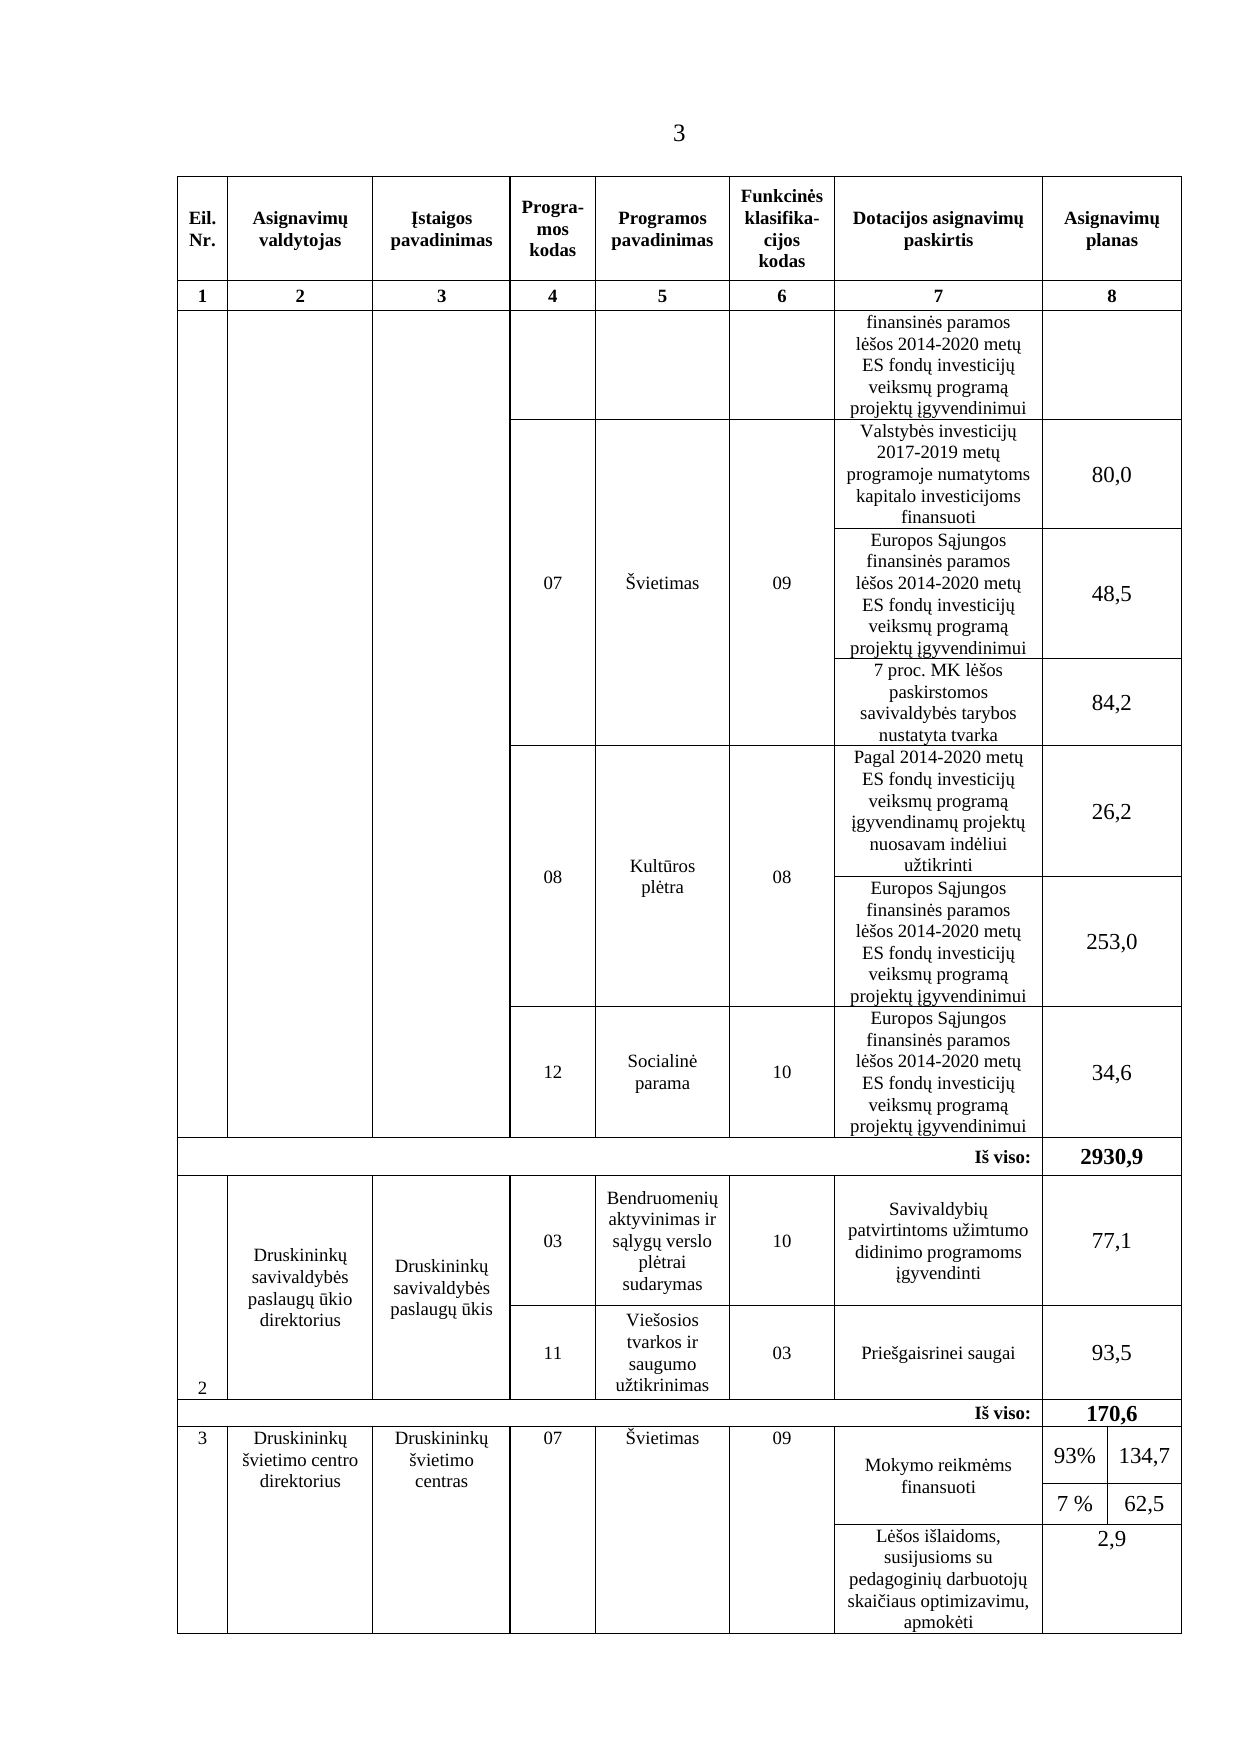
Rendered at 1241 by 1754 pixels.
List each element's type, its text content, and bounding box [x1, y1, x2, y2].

table_cell 2 [178, 1176, 227, 1399]
table_cell 134,7 [1108, 1427, 1181, 1482]
table_cell 08 [511, 746, 595, 1006]
table_cell 84,2 [1043, 659, 1181, 745]
table_cell [228, 311, 372, 1137]
table_cell Priešgaisrinei saugai [835, 1306, 1042, 1399]
table_cell Socialinė parama [596, 1007, 729, 1137]
table_cell 3 [178, 1427, 227, 1633]
table_cell 48,5 [1043, 529, 1181, 658]
table_cell 07 [511, 420, 595, 745]
table_cell 4 [511, 281, 595, 310]
table_cell Švietimas [596, 420, 729, 745]
table_cell Europos Sąjungos finansinės paramos lėšos 2014-2020 metų ES fondų investicijų veiksmų programą projektų įgyvendinimui [835, 877, 1042, 1006]
table_cell [178, 311, 227, 1137]
table_cell Valstybės investicijų 2017-2019 metų programoje numatytoms kapitalo investicijoms finansuoti [835, 420, 1042, 528]
table_cell 07 [511, 1427, 595, 1633]
table_cell Kultūros plėtra [596, 746, 729, 1006]
table_cell 93,5 [1043, 1306, 1181, 1399]
table_cell 09 [730, 420, 834, 745]
table_cell 10 [730, 1007, 834, 1137]
table_cell 34,6 [1043, 1007, 1181, 1137]
table_cell 26,2 [1043, 746, 1181, 876]
table_cell 03 [511, 1176, 595, 1305]
table_header Asignavimų planas [1043, 177, 1181, 280]
table_cell Švietimas [596, 1427, 729, 1633]
table_cell 11 [511, 1306, 595, 1399]
table_cell 253,0 [1043, 877, 1181, 1006]
table_cell 80,0 [1043, 420, 1181, 528]
table_cell [373, 311, 509, 1137]
table_header Eil. Nr. [178, 177, 227, 280]
table_cell 1 [178, 281, 227, 310]
table_cell Mokymo reikmėms finansuoti [835, 1427, 1042, 1524]
table_header Asignavimų valdytojas [228, 177, 372, 280]
table_cell [1043, 311, 1181, 419]
table_cell Druskininkų savivaldybės paslaugų ūkio direktorius [228, 1176, 372, 1399]
table_cell Savivaldybių patvirtintoms užimtumo didinimo programoms įgyvendinti [835, 1176, 1042, 1305]
table_cell 77,1 [1043, 1176, 1181, 1305]
table_cell Europos Sąjungos finansinės paramos lėšos 2014-2020 metų ES fondų investicijų veiksmų programą projektų įgyvendinimui [835, 1007, 1042, 1137]
table_cell 2 [228, 281, 372, 310]
table_cell Iš viso: [178, 1400, 1042, 1426]
table_cell 08 [730, 746, 834, 1006]
table_cell 12 [511, 1007, 595, 1137]
table_cell 03 [730, 1306, 834, 1399]
table_header Programos pavadinimas [596, 177, 729, 280]
table_cell [730, 311, 834, 419]
table_cell 170,6 [1043, 1400, 1181, 1426]
table_cell 7 % [1043, 1484, 1107, 1524]
table_cell 62,5 [1108, 1484, 1181, 1524]
table_header Įstaigos pavadinimas [373, 177, 509, 280]
table_header Dotacijos asignavimų paskirtis [835, 177, 1042, 280]
table_cell 10 [730, 1176, 834, 1305]
table_header Progra-mos kodas [511, 177, 595, 280]
table_cell 09 [730, 1427, 834, 1633]
table_cell 2930,9 [1043, 1138, 1181, 1175]
table_cell Druskininkų švietimo centras [373, 1427, 509, 1633]
table_cell [596, 311, 729, 419]
table_header Funkcinės klasifika-cijos kodas [730, 177, 834, 280]
table_cell 6 [730, 281, 834, 310]
table_cell 5 [596, 281, 729, 310]
table_cell Druskininkų savivaldybės paslaugų ūkis [373, 1176, 509, 1399]
table_cell 8 [1043, 281, 1181, 310]
table_cell 7 [835, 281, 1042, 310]
table_cell Europos Sąjungos finansinės paramos lėšos 2014-2020 metų ES fondų investicijų veiksmų programą projektų įgyvendinimui [835, 529, 1042, 658]
table_cell 93% [1043, 1427, 1107, 1482]
table_cell Pagal 2014-2020 metų ES fondų investicijų veiksmų programą įgyvendinamų projektų nuosavam indėliui užtikrinti [835, 746, 1042, 876]
table_cell 3 [373, 281, 509, 310]
table_cell Bendruomenių aktyvinimas ir sąlygų verslo plėtrai sudarymas [596, 1176, 729, 1305]
table_cell finansinės paramos lėšos 2014-2020 metų ES fondų investicijų veiksmų programą projektų įgyvendinimui [835, 311, 1042, 419]
table_cell Lėšos išlaidoms, susijusioms su pedagoginių darbuotojų skaičiaus optimizavimu, apmokėti [835, 1525, 1042, 1633]
table_cell 2,9 [1043, 1525, 1181, 1633]
table_cell 7 proc. MK lėšos paskirstomos savivaldybės tarybos nustatyta tvarka [835, 659, 1042, 745]
table_cell Viešosios tvarkos ir saugumo užtikrinimas [596, 1306, 729, 1399]
table_cell Iš viso: [178, 1138, 1042, 1175]
table_cell [511, 311, 595, 419]
table_cell Druskininkų švietimo centro direktorius [228, 1427, 372, 1633]
